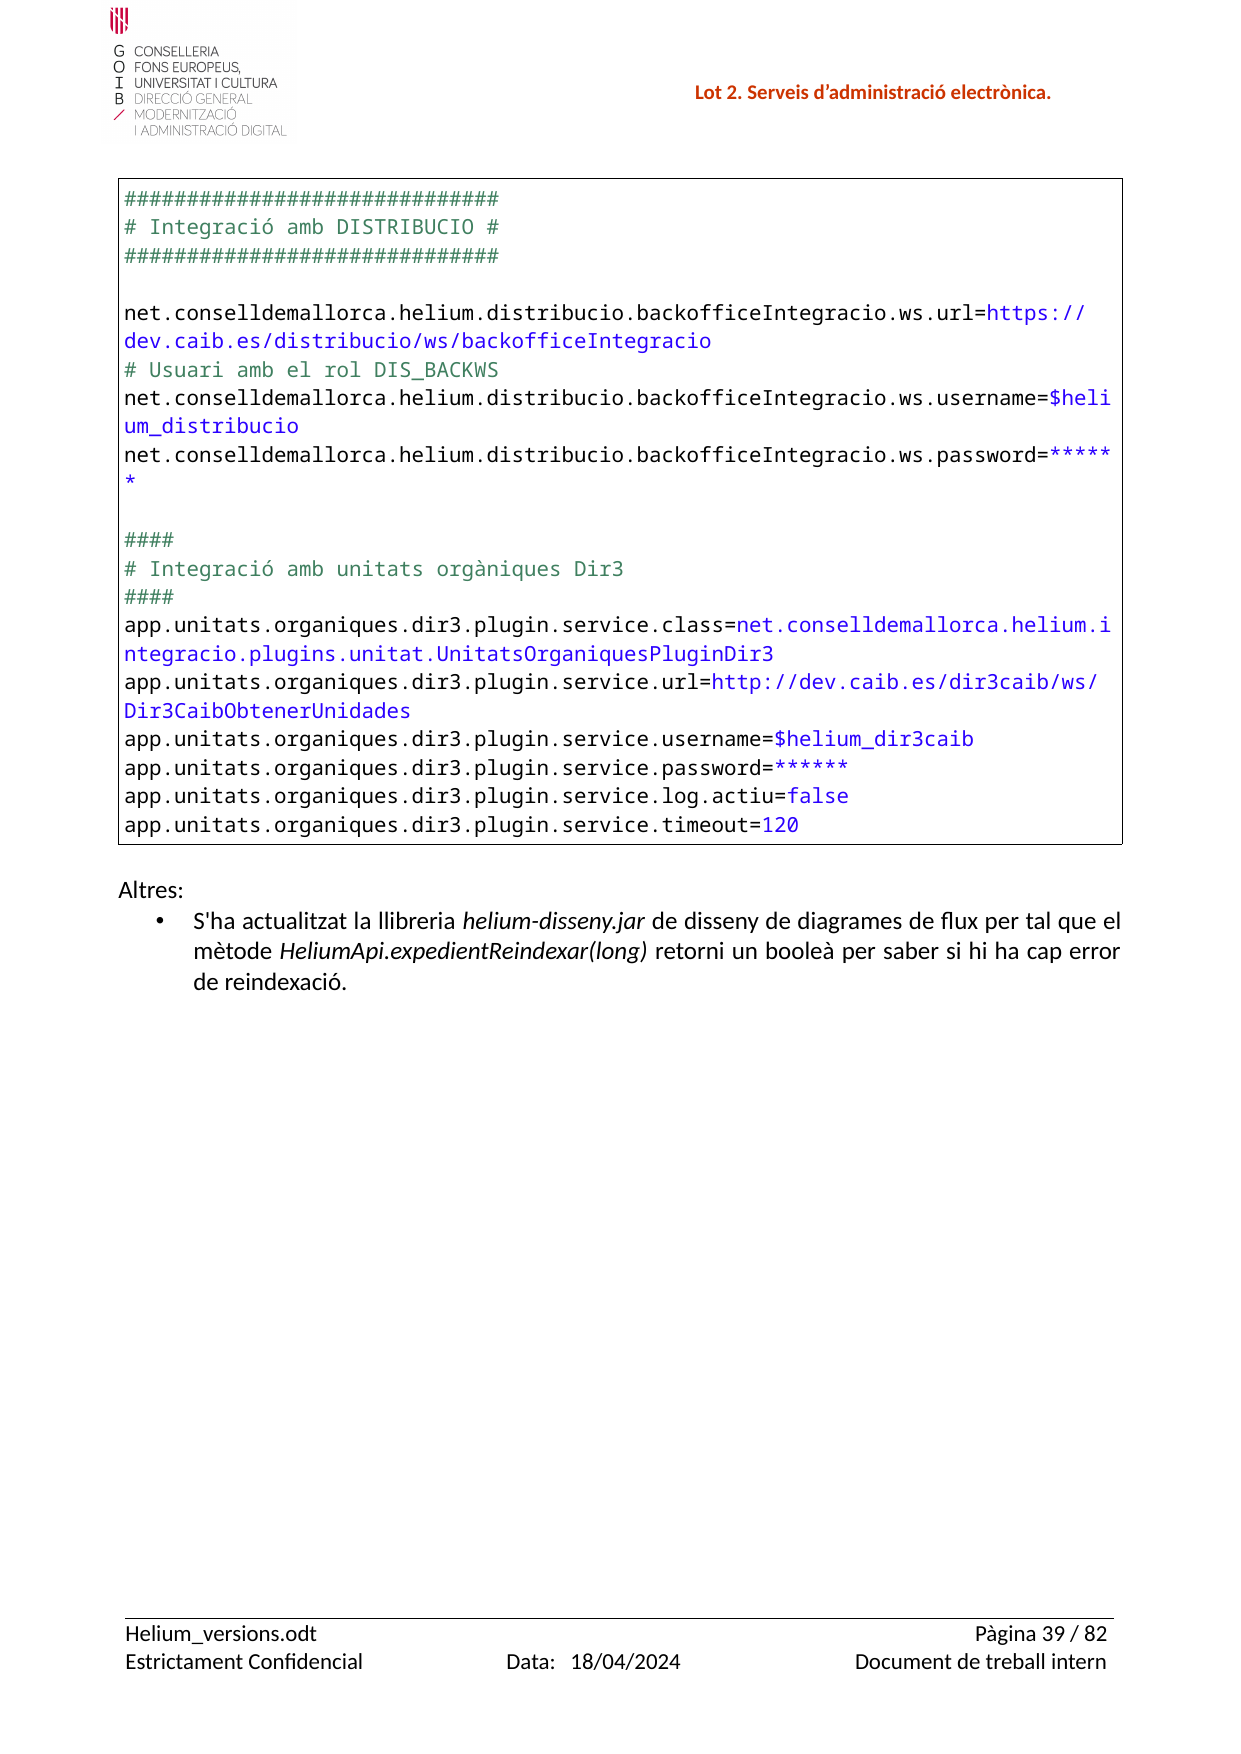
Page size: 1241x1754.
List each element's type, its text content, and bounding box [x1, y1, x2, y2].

list S'ha actualitzat la llibreria helium-disseny.jar de disseny de diagrames de flux per tal que el mètode HeliumApi.expedientReindexar(long) retorni un booleà per saber si hi ha cap error de reindexació. [156, 905, 1122, 997]
text Altres: [118, 874, 1122, 905]
picture [100, 0, 297, 144]
table_header ############################## # Integració amb DISTRIBUCIO # ############################## net.conselldemallorca.helium.distribucio.backofficeIntegracio.ws.url=https://dev.caib.es/distribucio/ws/backofficeIntegracio # Usuari amb el rol DIS_BACKWS net.conselldemallorca.helium.distribucio.backofficeIntegracio.ws.username=$helium_distribucio net.conselldemallorca.helium.distribucio.backofficeIntegracio.ws.password=****** #### # Integració amb unitats orgàniques Dir3 #### app.unitats.organiques.dir3.plugin.service.class=net.conselldemallorca.helium.integracio.plugins.unitat.UnitatsOrganiquesPluginDir3 app.unitats.organiques.dir3.plugin.service.url=http://dev.caib.es/dir3caib/ws/Dir3CaibObtenerUnidades app.unitats.organiques.dir3.plugin.service.username=$helium_dir3caib app.unitats.organiques.dir3.plugin.service.password=****** app.unitats.organiques.dir3.plugin.service.log.actiu=false app.unitats.organiques.dir3.plugin.service.timeout=120 [119, 179, 1122, 844]
